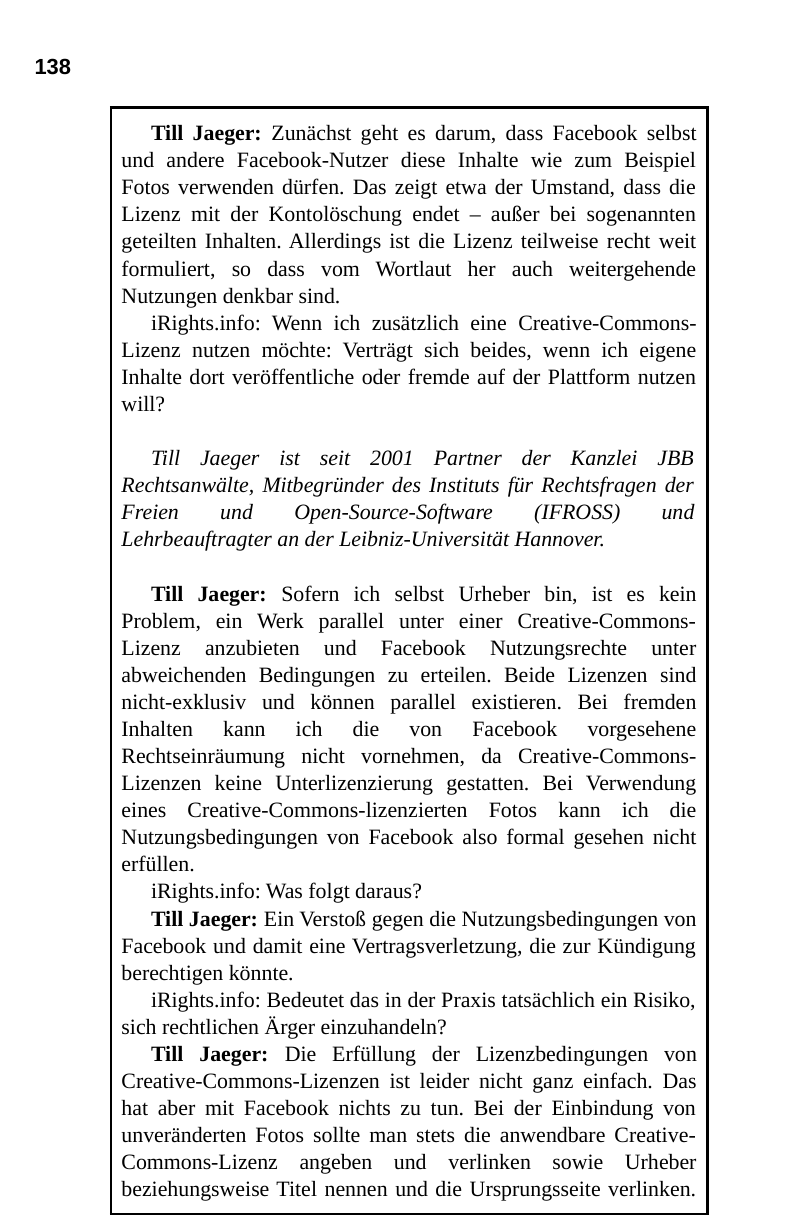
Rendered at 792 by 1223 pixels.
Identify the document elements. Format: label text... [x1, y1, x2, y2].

table_header Till Jaeger: Zunächst geht es darum, dass Facebook selbst und andere Facebook-Nutzer diese Inhalte wie zum Beispiel Fotos verwenden dürfen. Das zeigt etwa der Umstand, dass die Lizenz mit der Kontolöschung endet – außer bei sogenannten geteilten Inhalten. Allerdings ist die Lizenz teilweise recht weit formuliert, so dass vom Wortlaut her auch weitergehende Nutzungen denkbar sind. iRights.info: Wenn ich zusätzlich eine Creative-Commons-Lizenz nutzen möchte: Verträgt sich beides, wenn ich eigene Inhalte dort veröffentliche oder fremde auf der Plattform nutzen will? Till Jaeger ist seit 2001 Partner der Kanzlei JBB Rechtsanwälte, Mitbegründer des Instituts für Rechtsfragen der Freien und Open-Source-Software (IFROSS) und Lehrbeauftragter an der Leibniz-Universität Hannover. Till Jaeger: Sofern ich selbst Urheber bin, ist es kein Problem, ein Werk parallel unter einer Creative-Commons-Lizenz anzubieten und Facebook Nutzungsrechte unter abweichenden Bedingungen zu erteilen. Beide Lizenzen sind nicht-exklusiv und können parallel existieren. Bei fremden Inhalten kann ich die von Facebook vorgesehene Rechtseinräumung nicht vornehmen, da Creative-Commons-Lizenzen keine Unterlizenzierung gestatten. Bei Verwendung eines Creative-Commons-lizenzierten Fotos kann ich die Nutzungsbedingungen von Facebook also formal gesehen nicht erfüllen. iRights.info: Was folgt daraus? Till Jaeger: Ein Verstoß gegen die Nutzungsbedingungen von Facebook und damit eine Vertragsverletzung, die zur Kündigung berechtigen könnte. iRights.info: Bedeutet das in der Praxis tatsächlich ein Risiko, sich rechtlichen Ärger einzuhandeln? Till Jaeger: Die Erfüllung der Lizenzbedingungen von Creative-Commons-Lizenzen ist leider nicht ganz einfach. Das hat aber mit Facebook nichts zu tun. Bei der Einbindung von unveränderten Fotos sollte man stets die anwendbare Creative-Commons-Lizenz angeben und verlinken sowie Urheber beziehungsweise Titel nennen und die Ursprungsseite verlinken. [112, 109, 706, 1213]
